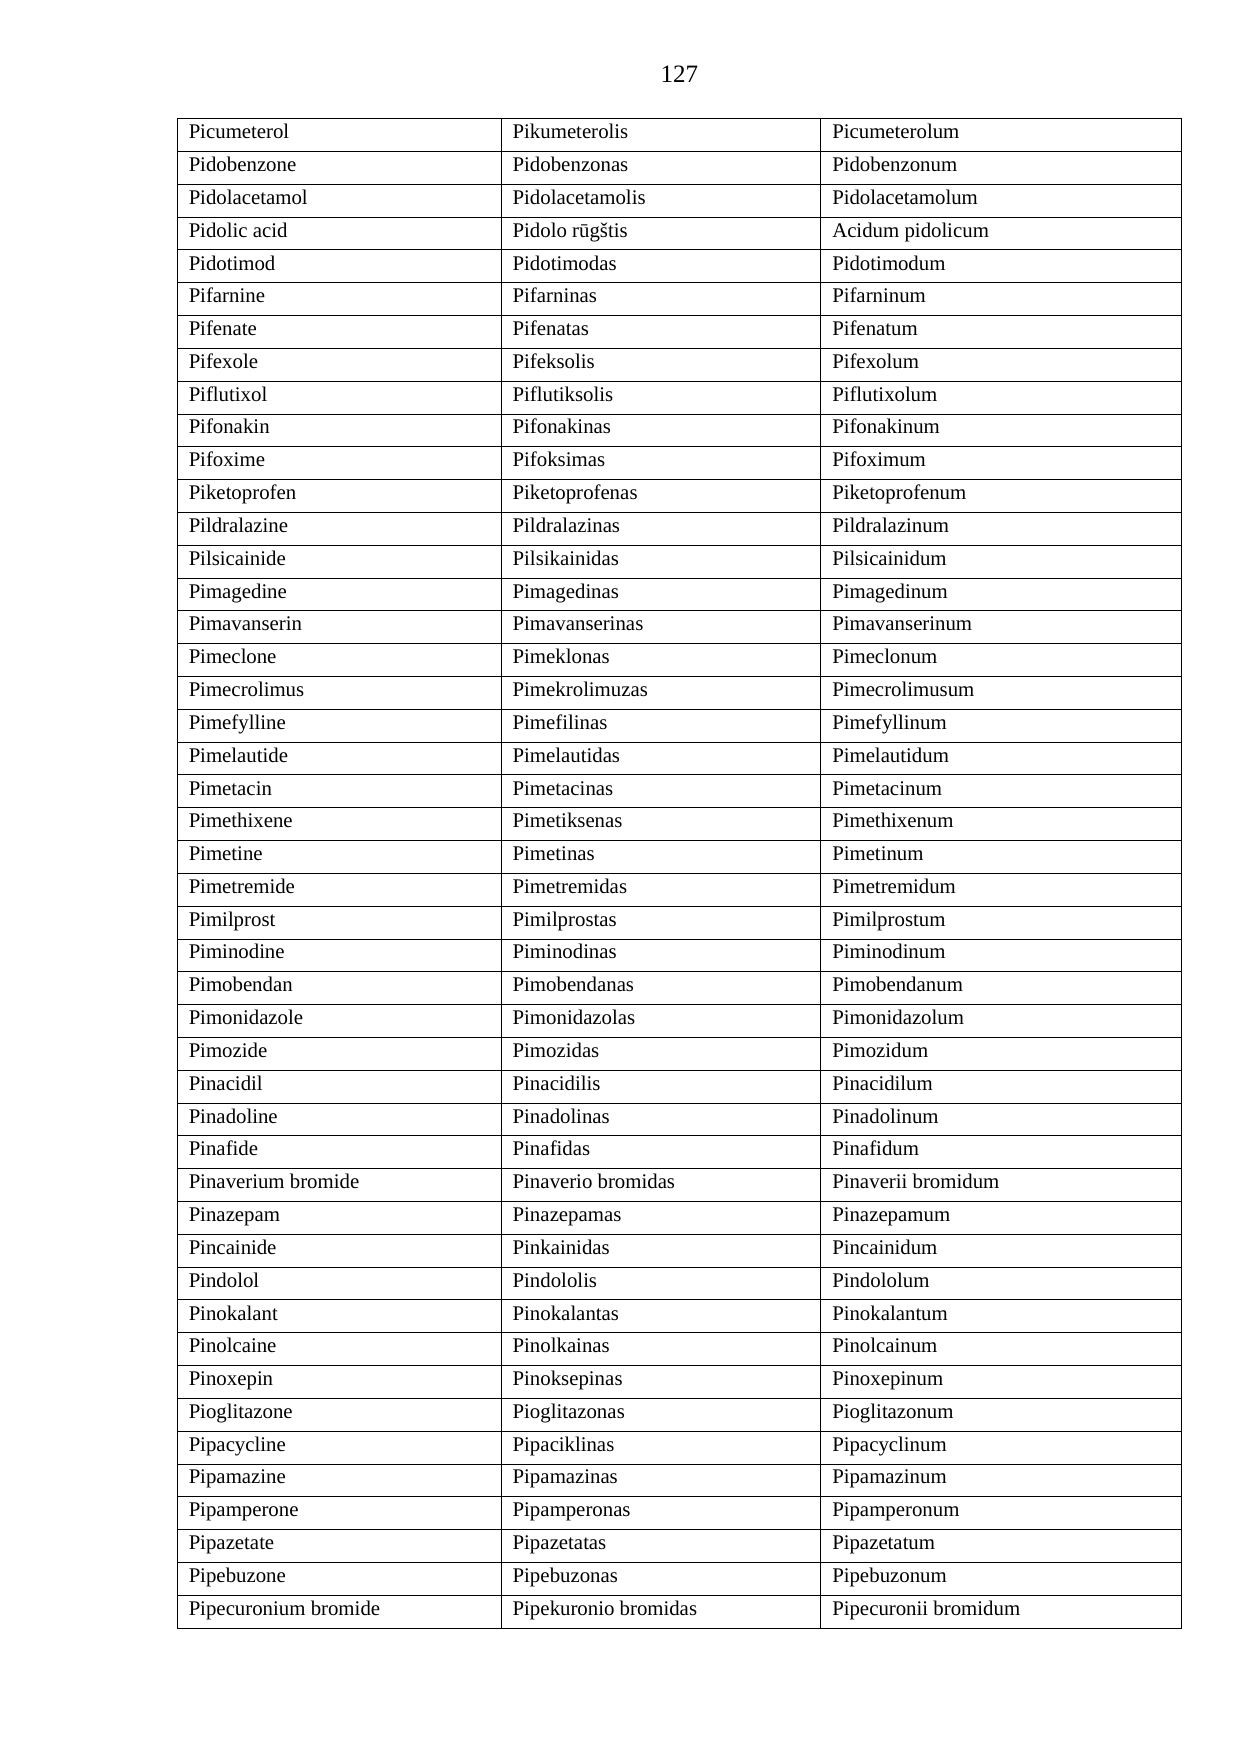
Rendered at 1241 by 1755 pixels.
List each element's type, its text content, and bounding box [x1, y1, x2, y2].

table_cell Pimeclonum [821, 644, 1181, 676]
table_cell Pildralazine [178, 513, 501, 545]
table_cell Pinafide [178, 1136, 501, 1168]
table_cell Pipamperone [178, 1497, 501, 1529]
table_cell Pidolo rūgštis [502, 218, 820, 249]
table_cell Pimefyllinum [821, 710, 1181, 742]
table_cell Pimobendan [178, 972, 501, 1004]
table_cell Pifexolum [821, 349, 1181, 381]
table_cell Pimetiksenas [502, 808, 820, 840]
table_cell Pifoksimas [502, 447, 820, 479]
table_cell Pilsikainidas [502, 546, 820, 577]
table_cell Pilsicainidum [821, 546, 1181, 577]
table_cell Acidum pidolicum [821, 218, 1181, 249]
table_cell Pimetremide [178, 874, 501, 906]
table_cell Pinokalantas [502, 1300, 820, 1332]
table_cell Pimozidum [821, 1038, 1181, 1070]
table_cell Pinkainidas [502, 1235, 820, 1267]
table_cell Pinacidilum [821, 1071, 1181, 1102]
table_cell Picumeterolum [821, 119, 1181, 151]
table_cell Pioglitazone [178, 1399, 501, 1431]
table_cell Pipamazinum [821, 1465, 1181, 1496]
table_cell Piminodine [178, 940, 501, 971]
table_cell Pimethixenum [821, 808, 1181, 840]
table_cell Pidobenzonum [821, 152, 1181, 184]
table_cell Pinazepamum [821, 1202, 1181, 1234]
table_cell Pidotimodum [821, 250, 1181, 282]
table_cell Pimilprostas [502, 907, 820, 938]
table_cell Pimetacinum [821, 775, 1181, 807]
table_cell Pinafidum [821, 1136, 1181, 1168]
table_cell Pioglitazonas [502, 1399, 820, 1431]
table_cell Pifenate [178, 316, 501, 348]
table_cell Pifenatum [821, 316, 1181, 348]
table_cell Pinacidil [178, 1071, 501, 1102]
table_cell Pimecrolimus [178, 677, 501, 709]
table_cell Pipecuronii bromidum [821, 1596, 1181, 1627]
table_cell Pidobenzone [178, 152, 501, 184]
table_cell Pimetremidum [821, 874, 1181, 906]
table_cell Pinoxepinum [821, 1366, 1181, 1398]
table_cell Pimilprostum [821, 907, 1181, 938]
table_cell Piminodinum [821, 940, 1181, 971]
table_cell Pimozide [178, 1038, 501, 1070]
table_cell Pipazetatum [821, 1530, 1181, 1562]
table_cell Pipacyclinum [821, 1432, 1181, 1463]
table_cell Pifarninas [502, 283, 820, 315]
table_cell Pimonidazolas [502, 1005, 820, 1037]
table_cell Piketoprofen [178, 480, 501, 512]
table_cell Picumeterol [178, 119, 501, 151]
table_cell Pioglitazonum [821, 1399, 1181, 1431]
table_cell Pidobenzonas [502, 152, 820, 184]
table_cell Pinokalantum [821, 1300, 1181, 1332]
table_cell Pinolcainum [821, 1333, 1181, 1365]
table_cell Pipamazine [178, 1465, 501, 1496]
table_cell Pimetacinas [502, 775, 820, 807]
table_cell Pimavanserinum [821, 611, 1181, 643]
table_cell Piminodinas [502, 940, 820, 971]
table_cell Pipebuzonas [502, 1563, 820, 1595]
table_cell Pimonidazolum [821, 1005, 1181, 1037]
table_cell Pipamperonum [821, 1497, 1181, 1529]
table_cell Pincainide [178, 1235, 501, 1267]
table_cell Pidolacetamolis [502, 185, 820, 217]
table_cell Pindololum [821, 1268, 1181, 1299]
table_cell Pimagedinum [821, 579, 1181, 610]
table_cell Pifeksolis [502, 349, 820, 381]
table_cell Pinacidilis [502, 1071, 820, 1102]
table_cell Piflutixol [178, 382, 501, 413]
table_cell Pimozidas [502, 1038, 820, 1070]
table_cell Pildralazinas [502, 513, 820, 545]
table_cell Pidotimod [178, 250, 501, 282]
table_cell Pifoxime [178, 447, 501, 479]
table_cell Piketoprofenas [502, 480, 820, 512]
table_cell Pipacycline [178, 1432, 501, 1463]
table_cell Pidolacetamolum [821, 185, 1181, 217]
table_cell Pinadolinas [502, 1104, 820, 1135]
table_cell Pindololis [502, 1268, 820, 1299]
table_cell Pipazetatas [502, 1530, 820, 1562]
table_cell Pidolacetamol [178, 185, 501, 217]
table_cell Pinazepam [178, 1202, 501, 1234]
table_cell Pimagedinas [502, 579, 820, 610]
table_cell Pilsicainide [178, 546, 501, 577]
table_cell Pifarninum [821, 283, 1181, 315]
table_cell Pinaverium bromide [178, 1169, 501, 1201]
table_cell Pipecuronium bromide [178, 1596, 501, 1627]
table_cell Pinolcaine [178, 1333, 501, 1365]
table_cell Pimetremidas [502, 874, 820, 906]
table_cell Pimobendanum [821, 972, 1181, 1004]
table_cell Piflutixolum [821, 382, 1181, 413]
table_cell Pimobendanas [502, 972, 820, 1004]
table_cell Pipamperonas [502, 1497, 820, 1529]
table_cell Pipebuzone [178, 1563, 501, 1595]
table_cell Pimekrolimuzas [502, 677, 820, 709]
table_cell Pinafidas [502, 1136, 820, 1168]
table_cell Pimetinum [821, 841, 1181, 873]
table_cell Pinoxepin [178, 1366, 501, 1398]
table_cell Pimelautide [178, 743, 501, 774]
table_cell Pimeklonas [502, 644, 820, 676]
table_cell Pimecrolimusum [821, 677, 1181, 709]
table_cell Pimelautidas [502, 743, 820, 774]
table_cell Pifarnine [178, 283, 501, 315]
table_cell Pimeclone [178, 644, 501, 676]
table_cell Pinadoline [178, 1104, 501, 1135]
table_cell Pifexole [178, 349, 501, 381]
table_cell Pimefilinas [502, 710, 820, 742]
table_cell Pinolkainas [502, 1333, 820, 1365]
table_cell Piketoprofenum [821, 480, 1181, 512]
table_cell Pinokalant [178, 1300, 501, 1332]
table_cell Pinaverii bromidum [821, 1169, 1181, 1201]
table_cell Pinoksepinas [502, 1366, 820, 1398]
table_cell Pimavanserinas [502, 611, 820, 643]
table_cell Pidolic acid [178, 218, 501, 249]
table_cell Pipekuronio bromidas [502, 1596, 820, 1627]
table_cell Pipaciklinas [502, 1432, 820, 1463]
table_cell Pikumeterolis [502, 119, 820, 151]
table_cell Pimethixene [178, 808, 501, 840]
table_cell Piflutiksolis [502, 382, 820, 413]
table_cell Pifonakinas [502, 415, 820, 446]
table_cell Pincainidum [821, 1235, 1181, 1267]
table_cell Pidotimodas [502, 250, 820, 282]
table_cell Pifenatas [502, 316, 820, 348]
table_cell Pimelautidum [821, 743, 1181, 774]
table_cell Pinadolinum [821, 1104, 1181, 1135]
table_cell Pipamazinas [502, 1465, 820, 1496]
table_cell Pinaverio bromidas [502, 1169, 820, 1201]
table_cell Pimefylline [178, 710, 501, 742]
table_cell Pipazetate [178, 1530, 501, 1562]
table_cell Pimilprost [178, 907, 501, 938]
table_cell Pimavanserin [178, 611, 501, 643]
table_cell Pifonakin [178, 415, 501, 446]
table_cell Pimetinas [502, 841, 820, 873]
table_cell Pildralazinum [821, 513, 1181, 545]
table_cell Pimetacin [178, 775, 501, 807]
table_cell Pimonidazole [178, 1005, 501, 1037]
table_cell Pimetine [178, 841, 501, 873]
table_cell Pimagedine [178, 579, 501, 610]
table_cell Pifonakinum [821, 415, 1181, 446]
table_cell Pinazepamas [502, 1202, 820, 1234]
table_cell Pindolol [178, 1268, 501, 1299]
table_cell Pifoximum [821, 447, 1181, 479]
table_cell Pipebuzonum [821, 1563, 1181, 1595]
